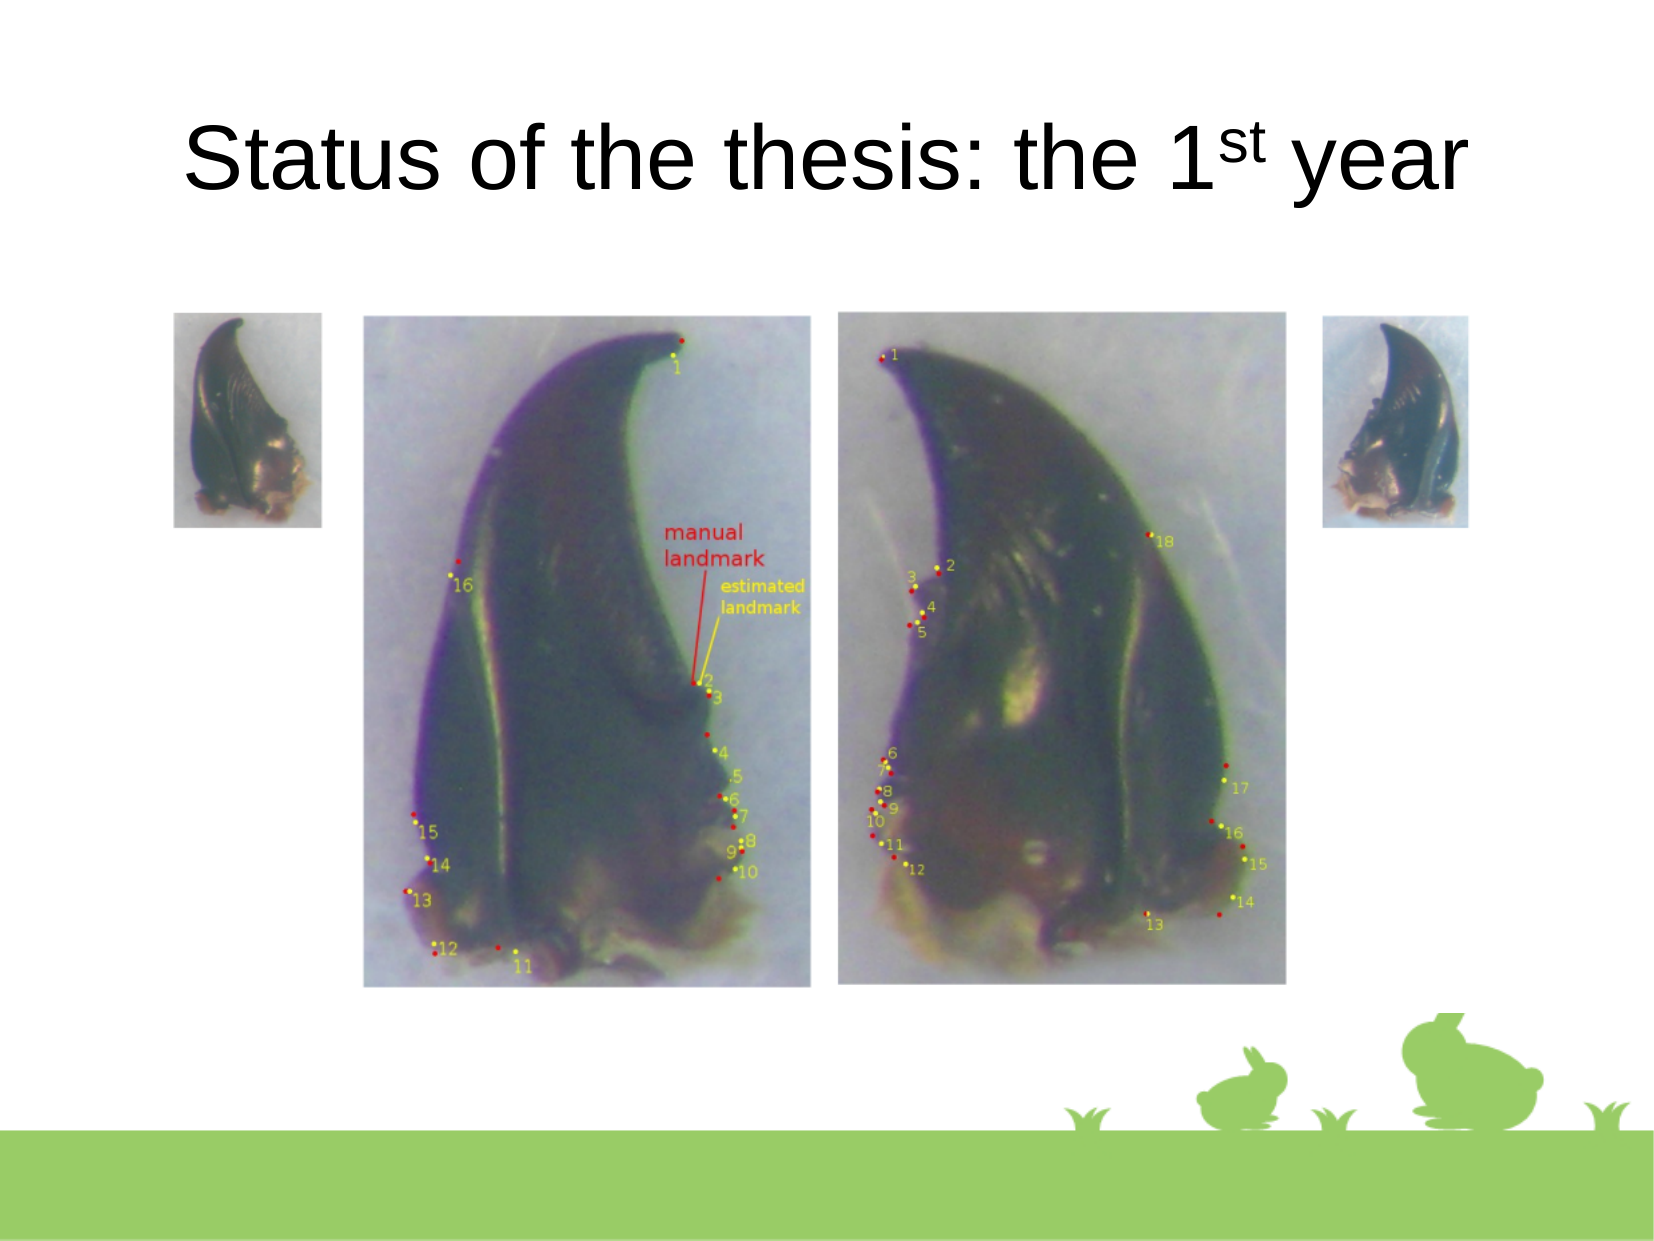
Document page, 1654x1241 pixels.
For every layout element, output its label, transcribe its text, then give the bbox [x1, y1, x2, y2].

picture [164, 293, 1487, 1013]
title Status of the thesis: the 1st year [82, 49, 1571, 257]
